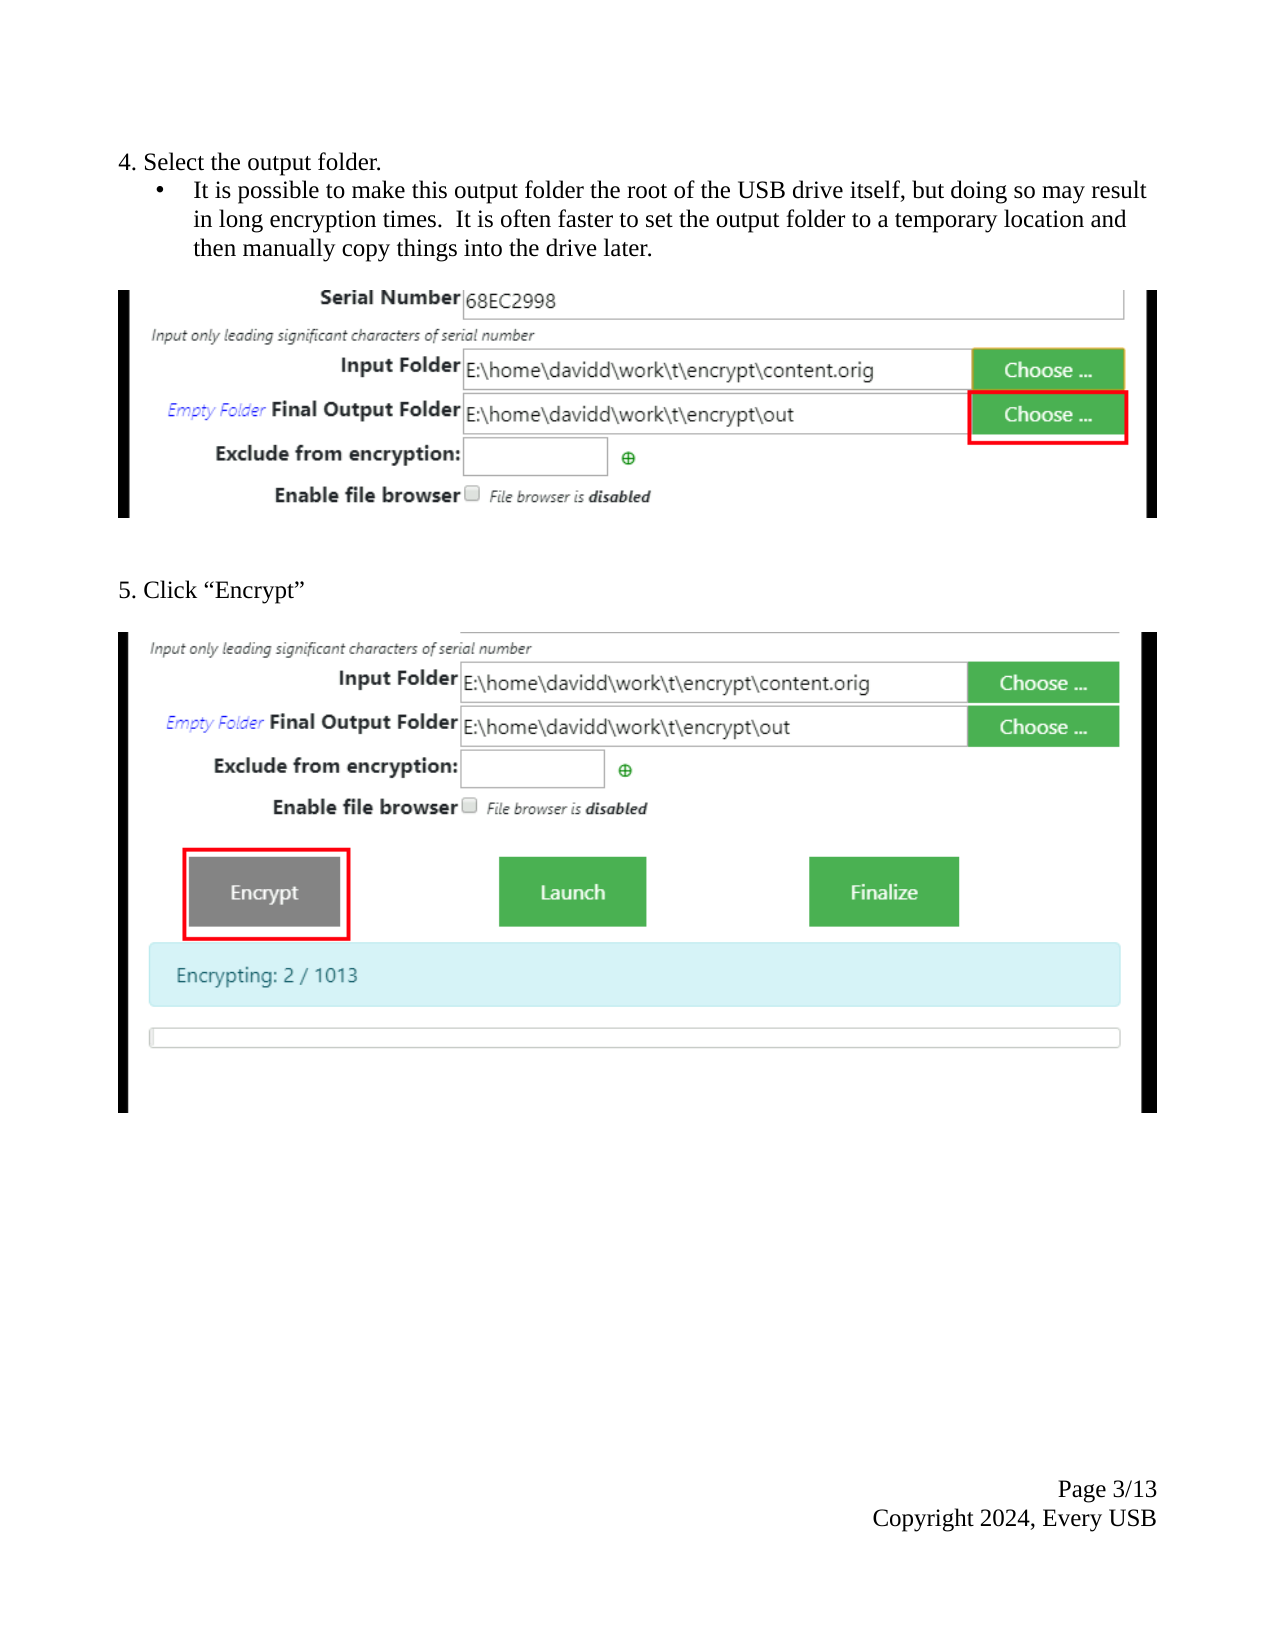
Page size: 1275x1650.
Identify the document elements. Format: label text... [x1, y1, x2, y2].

picture [118, 632, 1157, 1113]
text 4. Select the output folder. [118, 147, 1157, 176]
picture [118, 290, 1157, 518]
text 5. Click “Encrypt” [118, 575, 1157, 604]
list It is possible to make this output folder the root of the USB drive itself, but doing so may result in long encryption times. It is often faster to set the output folder to a temporary location and then manually copy things into the drive later. [156, 176, 1157, 262]
